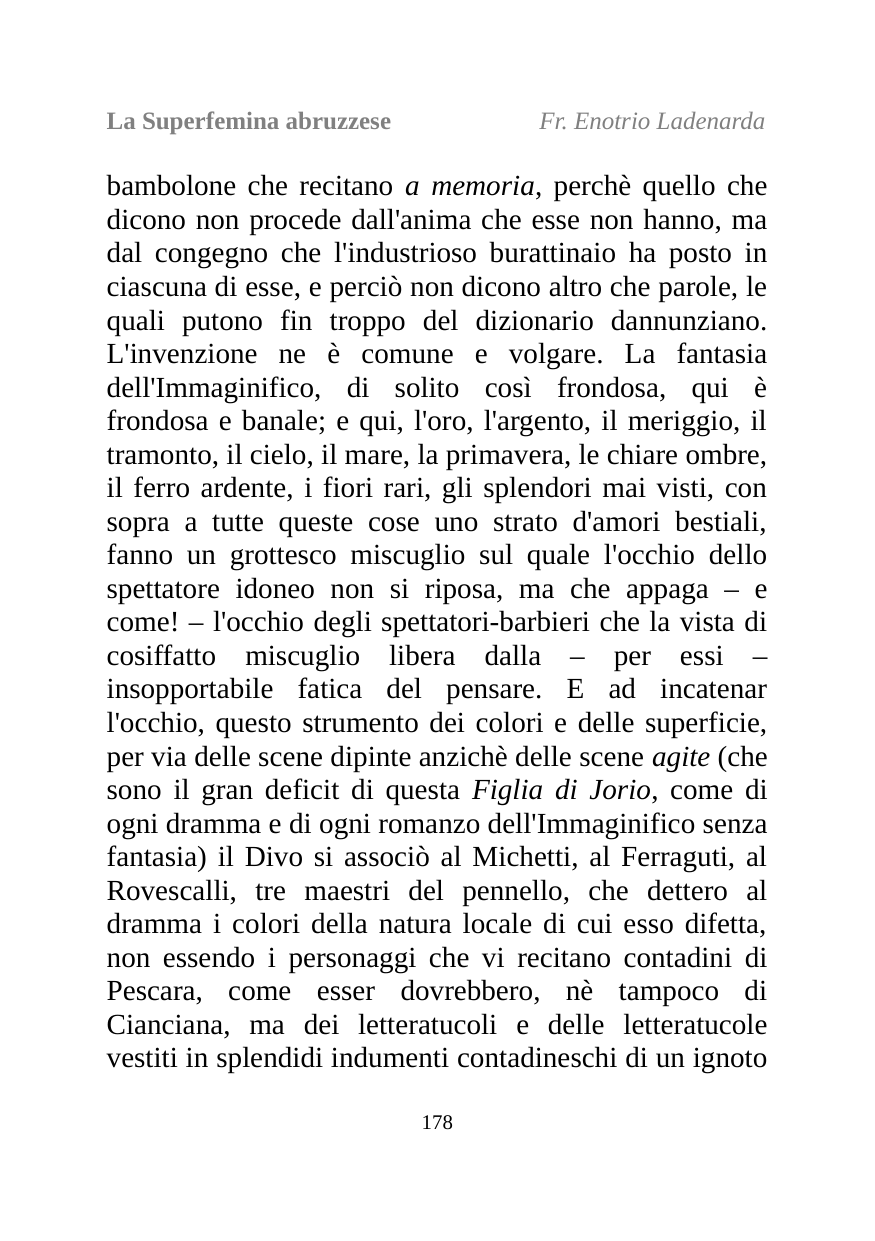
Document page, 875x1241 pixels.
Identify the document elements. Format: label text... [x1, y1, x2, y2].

text bambolone che recitano a memoria, perchè quello che dicono non procede dall'anima che esse non hanno, ma dal congegno che l'industrioso burattinaio ha posto in ciascuna di esse, e perciò non dicono altro che parole, le quali putono fin troppo del dizionario dannunziano. L'invenzione ne è comune e volgare. La fantasia dell'Immaginifico, di solito così frondosa, qui è frondosa e banale; e qui, l'oro, l'argento, il meriggio, il tramonto, il cielo, il mare, la primavera, le chiare ombre, il ferro ardente, i fiori rari, gli splendori mai visti, con sopra a tutte queste cose uno strato d'amori bestiali, fanno un grottesco miscuglio sul quale l'occhio dello spettatore idoneo non si riposa, ma che appaga – e come! – l'occhio degli spettatori-barbieri che la vista di cosiffatto miscuglio libera dalla – per essi – insopportabile fatica del pensare. E ad incatenar l'occhio, questo strumento dei colori e delle superficie, per via delle scene dipinte anzichè delle scene agite (che sono il gran deficit di questa Figlia di Jorio, come di ogni dramma e di ogni romanzo dell'Immaginifico senza fantasia) il Divo si associò al Michetti, al Ferraguti, al Rovescalli, tre maestri del pennello, che dettero al dramma i colori della natura locale di cui esso difetta, non essendo i personaggi che vi recitano contadini di Pescara, come esser dovrebbero, nè tampoco di Cianciana, ma dei letteratucoli e delle letteratucole vestiti in splendidi indumenti contadineschi di un ignoto [106, 168, 768, 1074]
